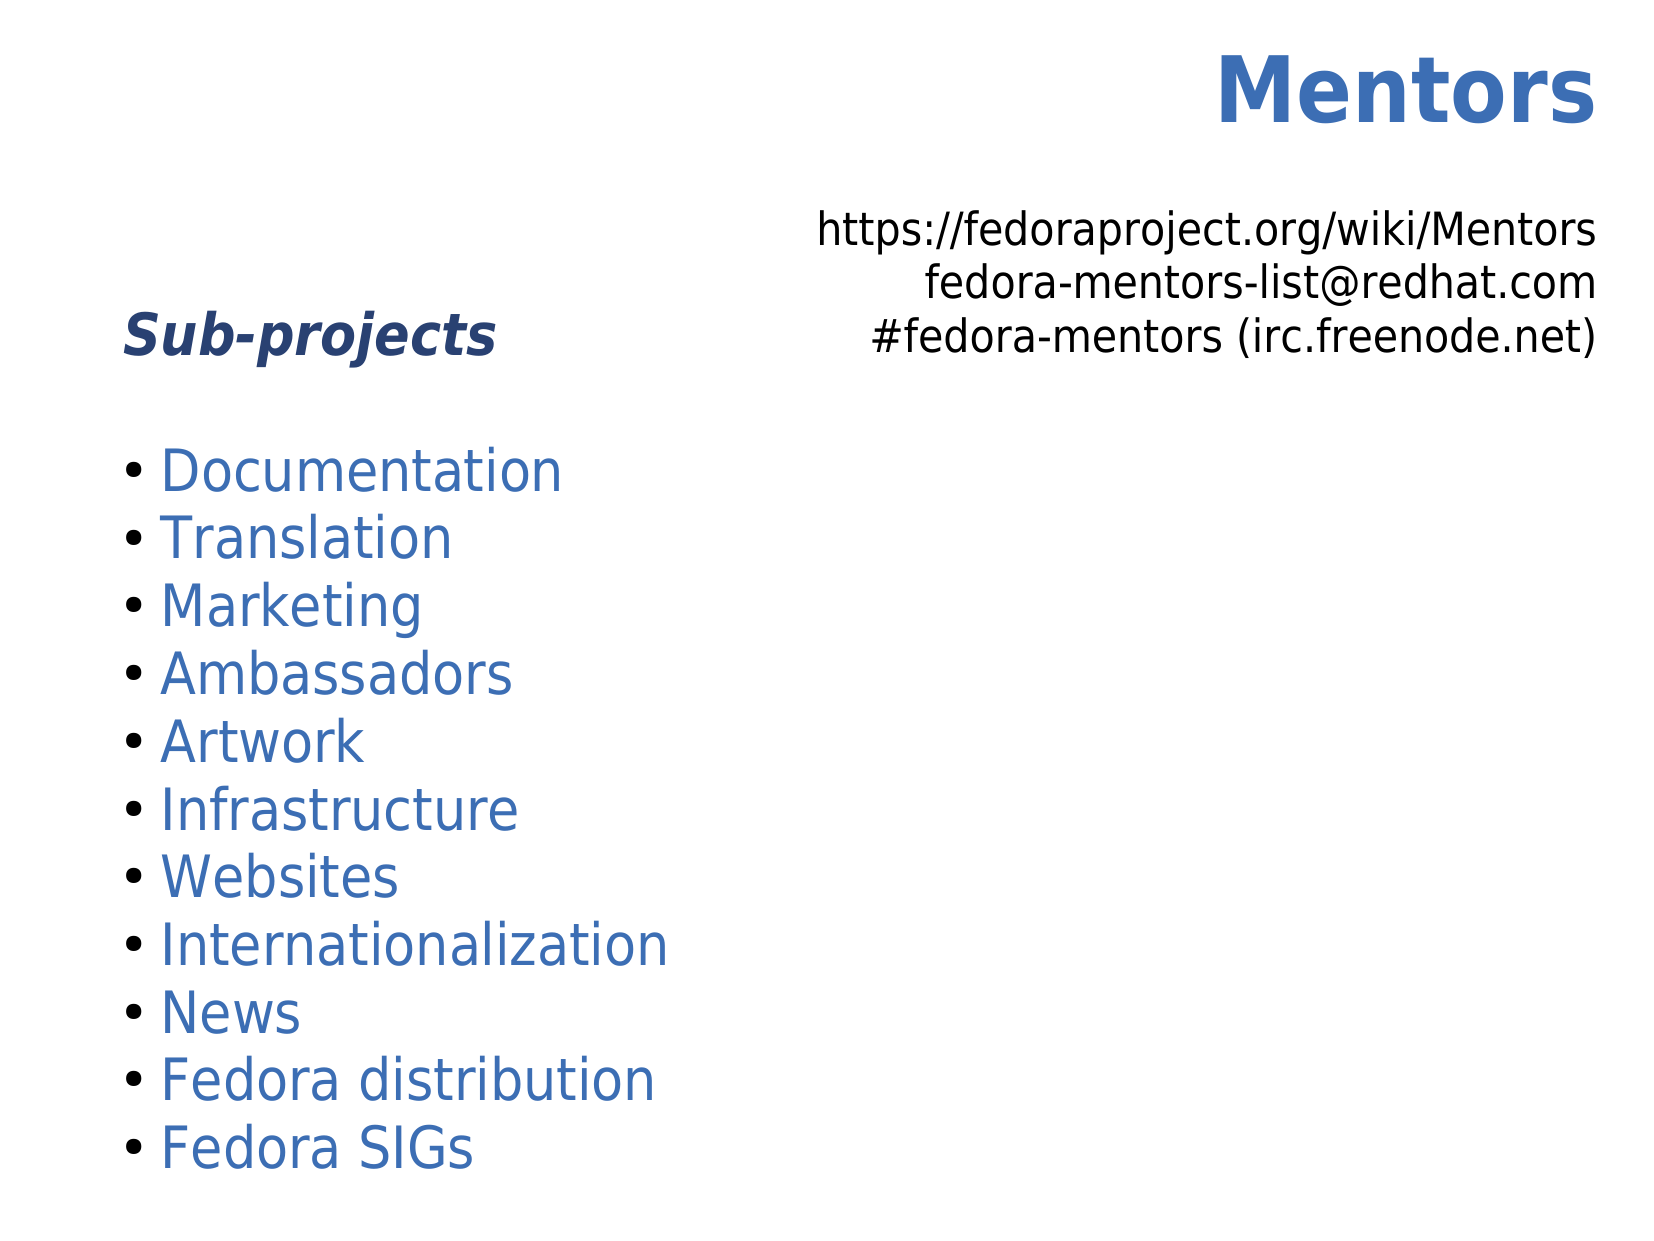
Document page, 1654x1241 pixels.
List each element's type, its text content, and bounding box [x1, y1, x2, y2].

text_box Mentors https://fedoraproject.org/wiki/Mentors fedora-mentors-list@redhat.com #fedora-mentors (irc.freenode.net) [37, 30, 1613, 371]
text_box Sub-projects Documentation Translation Marketing Ambassadors Artwork Infrastructure Websites Internationalization News Fedora distribution Fedora SIGs [108, 294, 1534, 1190]
